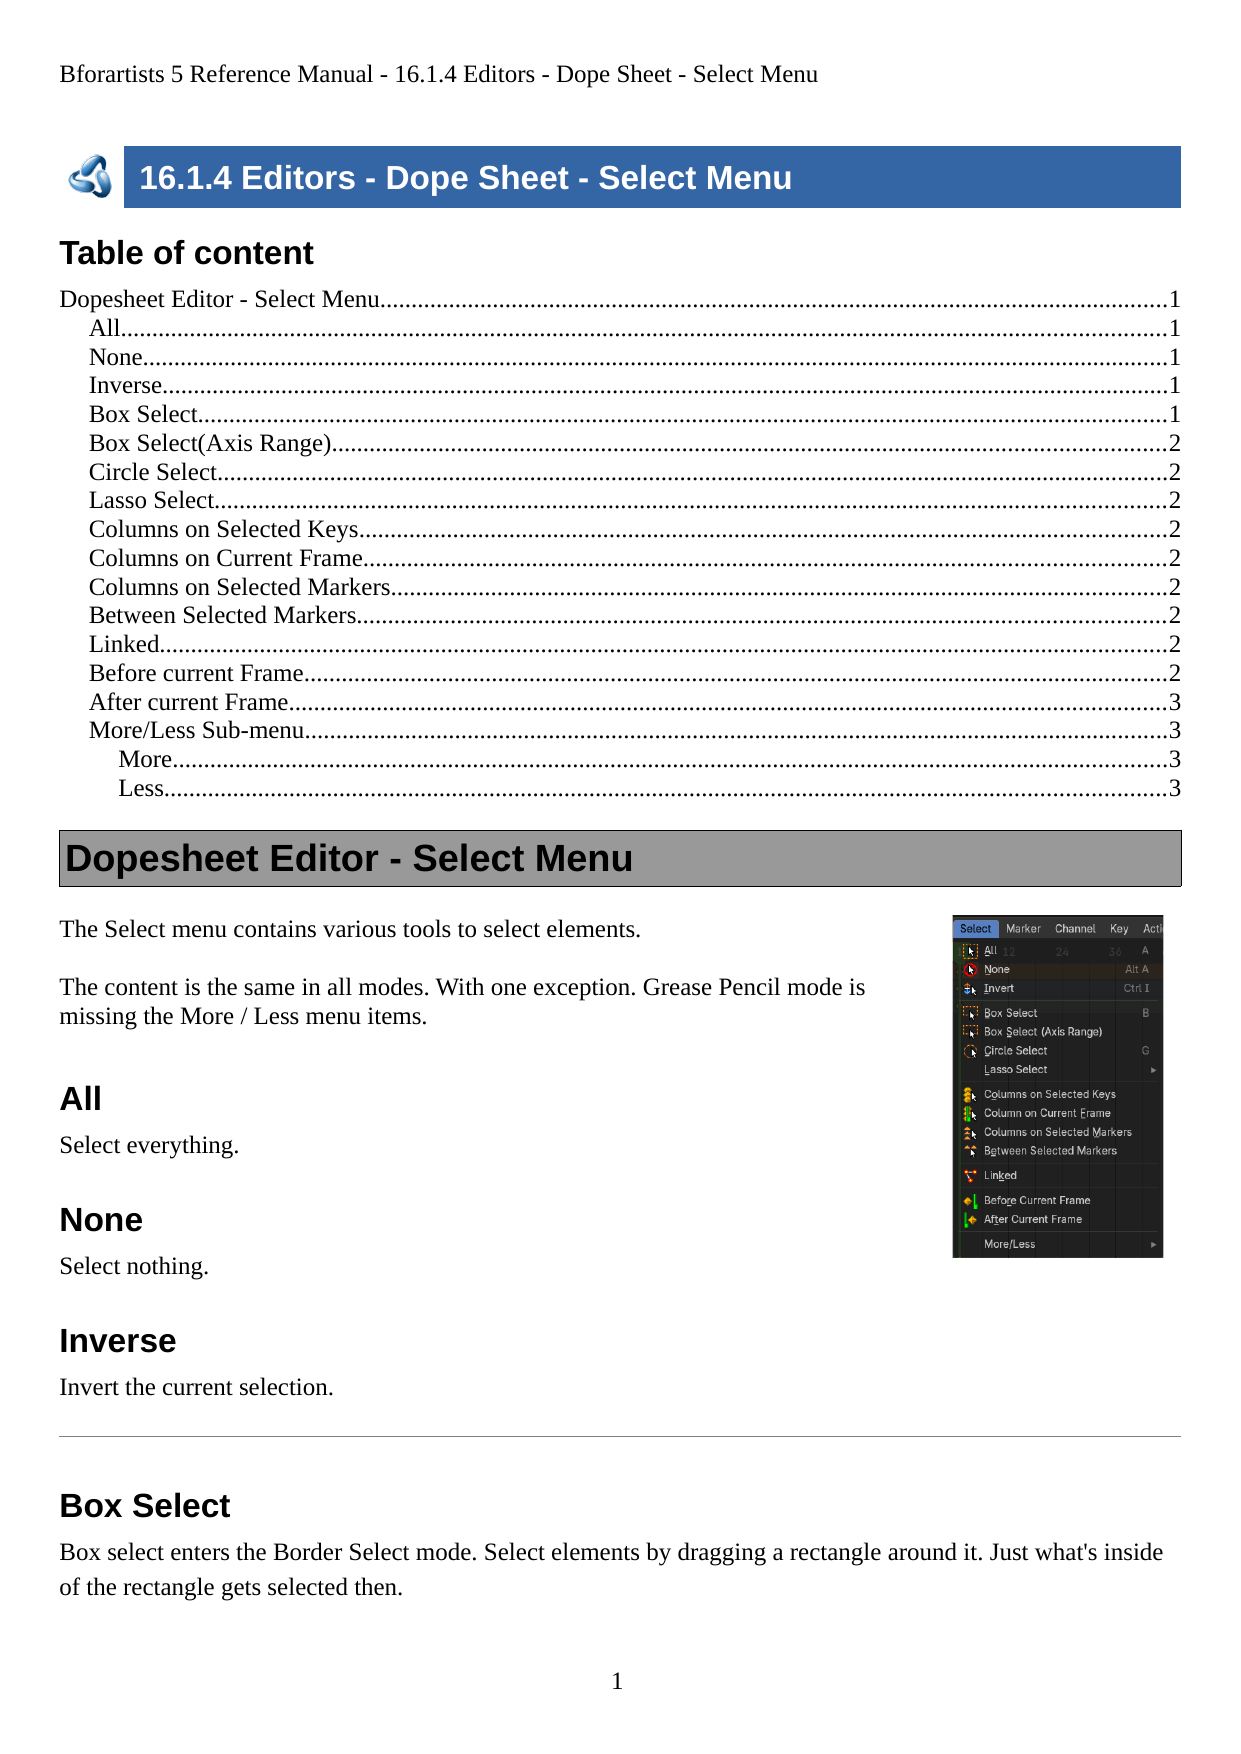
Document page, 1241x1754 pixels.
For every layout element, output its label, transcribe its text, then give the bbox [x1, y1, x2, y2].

text Dopesheet Editor - Select Menu 1 [59, 284, 1181, 313]
subtitle Box Select [59, 1486, 1181, 1525]
text Columns on Selected Keys 2 [88, 514, 1181, 543]
text Lasso Select 2 [88, 485, 1181, 514]
subtitle [1164, 1200, 1181, 1239]
picture [952, 915, 1164, 1258]
table_header [59, 146, 124, 208]
text Before current Frame 2 [88, 658, 1181, 687]
text Linked 2 [88, 629, 1181, 658]
text Select nothing. [59, 1251, 1181, 1280]
text Inverse 1 [88, 370, 1181, 399]
text All 1 [88, 313, 1181, 342]
text Circle Select 2 [88, 457, 1181, 485]
text Less 3 [118, 773, 1181, 802]
text Box Select 1 [88, 399, 1181, 428]
picture [65, 152, 114, 201]
table_header Dopesheet Editor - Select Menu [60, 831, 1181, 886]
text After current Frame 3 [88, 687, 1181, 715]
subtitle Table of content [59, 233, 1181, 272]
text Invert the current selection. [59, 1372, 1181, 1401]
text Box select enters the Border Select mode. Select elements by dragging a rectangle around it. Just what's inside of the rectangle gets selected then. [59, 1537, 1181, 1601]
text More/Less Sub-menu 3 [88, 715, 1181, 744]
text None 1 [88, 342, 1181, 370]
subtitle All [59, 1079, 952, 1118]
text The content is the same in all modes. With one exception. Grease Pencil mode is missing the More / Less menu items. [59, 943, 952, 1029]
text Between Selected Markers 2 [88, 600, 1181, 629]
text [1164, 1130, 1181, 1159]
text Box Select(Axis Range) 2 [88, 428, 1181, 457]
subtitle None [59, 1200, 952, 1239]
subtitle [1164, 1079, 1181, 1118]
table_header 16.1.4 Editors - Dope Sheet - Select Menu [124, 146, 1181, 208]
text Columns on Current Frame 2 [88, 543, 1181, 572]
text More 3 [118, 744, 1181, 773]
text Select everything. [59, 1130, 952, 1159]
subtitle Inverse [59, 1321, 1181, 1360]
text Columns on Selected Markers 2 [88, 572, 1181, 600]
text The Select menu contains various tools to select elements. [59, 914, 1181, 943]
